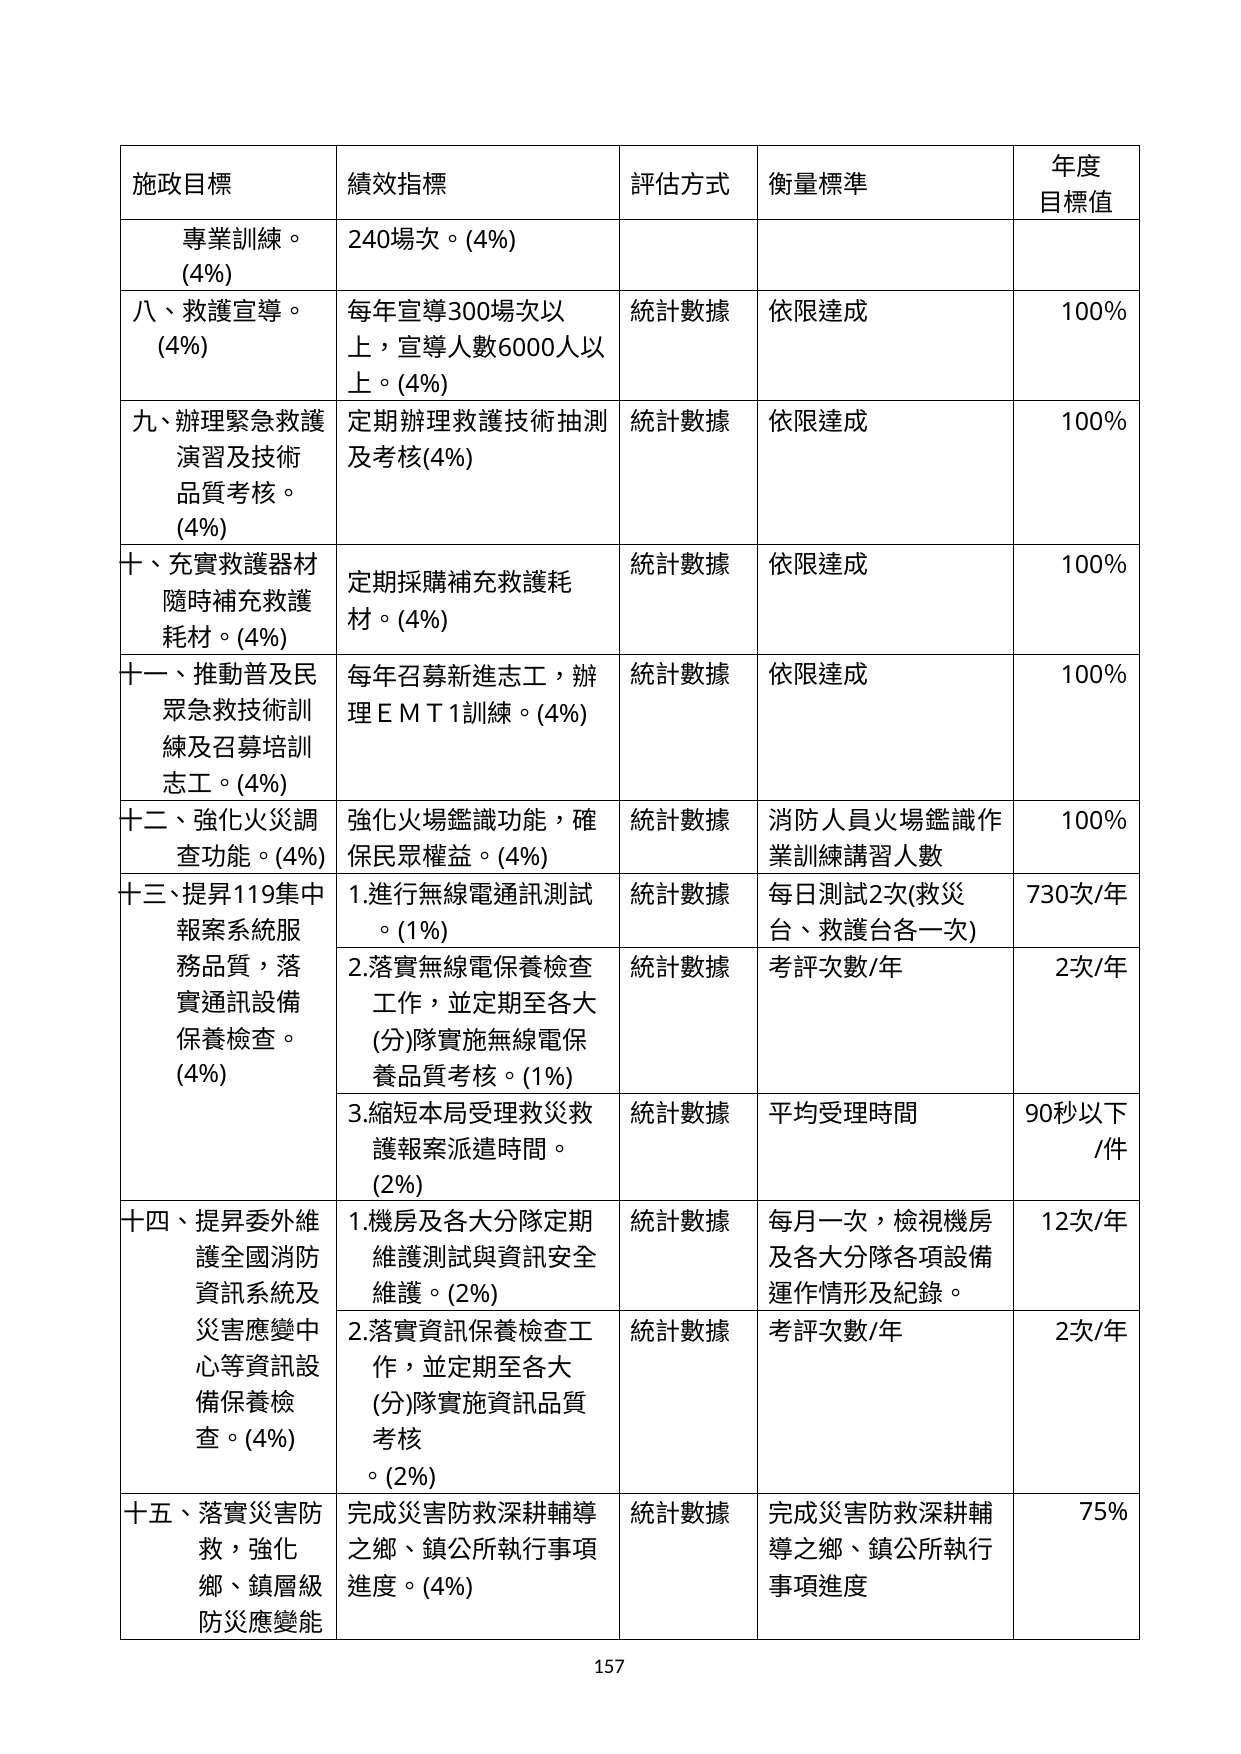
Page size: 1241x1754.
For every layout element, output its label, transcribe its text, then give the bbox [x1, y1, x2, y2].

table_cell 1.進行無線電通訊測試 。(1%) [337, 874, 619, 947]
table_cell 730次/年 [1014, 874, 1139, 947]
table_cell 3.縮短本局受理救災救護報案派遣時間。(2%) [337, 1094, 619, 1200]
table_cell 100％ [1014, 545, 1139, 653]
table_cell 100％ [1014, 801, 1139, 873]
table_cell 統計數據 [620, 801, 757, 873]
table_cell 依限達成 [758, 401, 1013, 544]
table_cell 統計數據 [620, 291, 757, 400]
table_cell 每年召募新進志工，辦理ＥＭＴ1訓練。(4%) [337, 655, 619, 799]
table_cell 定期採購補充救護耗材。(4%) [337, 545, 619, 653]
table_cell 完成災害防救深耕輔導之鄉、鎮公所執行事項進度 [758, 1494, 1013, 1638]
table_cell 平均受理時間 [758, 1094, 1013, 1200]
table_cell [758, 220, 1013, 290]
table_cell 十、充實救護器材隨時補充救護耗材。(4%) [121, 545, 336, 653]
table_cell 統計數據 [620, 874, 757, 947]
table_cell 統計數據 [620, 1201, 757, 1310]
table_cell 統計數據 [620, 1094, 757, 1200]
table_header 施政目標 [121, 146, 336, 219]
table_cell [620, 220, 757, 290]
table_cell 考評次數/年 [758, 1311, 1013, 1492]
table_cell 每月一次，檢視機房及各大分隊各項設備運作情形及紀錄。 [758, 1201, 1013, 1310]
table_cell 十二、強化火災調查功能。(4%) [121, 801, 336, 873]
table_cell 消防人員火場鑑識作業訓練講習人數 [758, 801, 1013, 873]
table_cell 定期辦理救護技術抽測及考核(4%) [337, 401, 619, 544]
table_header 衡量標準 [758, 146, 1013, 219]
table_cell 每年宣導300場次以上，宣導人數6000人以上。(4%) [337, 291, 619, 400]
table_cell 十四、提昇委外維護全國消防資訊系統及災害應變中心等資訊設備保養檢查。(4%) [121, 1201, 336, 1492]
table_cell 八、救護宣導。 (4%) [121, 291, 336, 400]
table_cell 2.落實無線電保養檢查工作，並定期至各大(分)隊實施無線電保養品質考核。(1%) [337, 948, 619, 1093]
table_cell 統計數據 [620, 401, 757, 544]
table_cell [1014, 220, 1139, 290]
table_cell 完成災害防救深耕輔導之鄉、鎮公所執行事項進度。(4%) [337, 1494, 619, 1638]
table_cell 依限達成 [758, 655, 1013, 799]
table_cell 統計數據 [620, 1494, 757, 1638]
table_cell 每日測試2次(救災台、救護台各一次) [758, 874, 1013, 947]
table_cell 90秒以下/件 [1014, 1094, 1139, 1200]
table_cell 2次/年 [1014, 948, 1139, 1093]
table_cell 100％ [1014, 291, 1139, 400]
table_cell 強化火場鑑識功能，確保民眾權益。(4%) [337, 801, 619, 873]
table_cell 2.落實資訊保養檢查工作，並定期至各大(分)隊實施資訊品質考核 。(2%) [337, 1311, 619, 1492]
table_cell 統計數據 [620, 1311, 757, 1492]
table_cell 十三、提昇119集中報案系統服務品質，落實通訊設備保養檢查。(4%) [121, 874, 336, 1200]
table_cell 100％ [1014, 655, 1139, 799]
table_cell 依限達成 [758, 291, 1013, 400]
table_cell 240場次。(4%) [337, 220, 619, 290]
table_header 年度 目標值 [1014, 146, 1139, 219]
table_cell 考評次數/年 [758, 948, 1013, 1093]
table_cell 九、辦理緊急救護演習及技術品質考核。(4%) [121, 401, 336, 544]
table_cell 統計數據 [620, 948, 757, 1093]
table_cell 依限達成 [758, 545, 1013, 653]
table_cell 1.機房及各大分隊定期維護測試與資訊安全維護。(2%) [337, 1201, 619, 1310]
table_cell 100％ [1014, 401, 1139, 544]
table_cell 12次/年 [1014, 1201, 1139, 1310]
table_cell 統計數據 [620, 545, 757, 653]
table_cell 十一、推動普及民眾急救技術訓練及召募培訓志工。(4%) [121, 655, 336, 799]
table_cell 2次/年 [1014, 1311, 1139, 1492]
table_header 評估方式 [620, 146, 757, 219]
table_header 績效指標 [337, 146, 619, 219]
table_cell 統計數據 [620, 655, 757, 799]
table_cell 專業訓練。(4%) [121, 220, 336, 290]
table_cell 十五、落實災害防救，強化鄉、鎮層級防災應變能 [121, 1494, 336, 1638]
table_cell 75% [1014, 1494, 1139, 1638]
